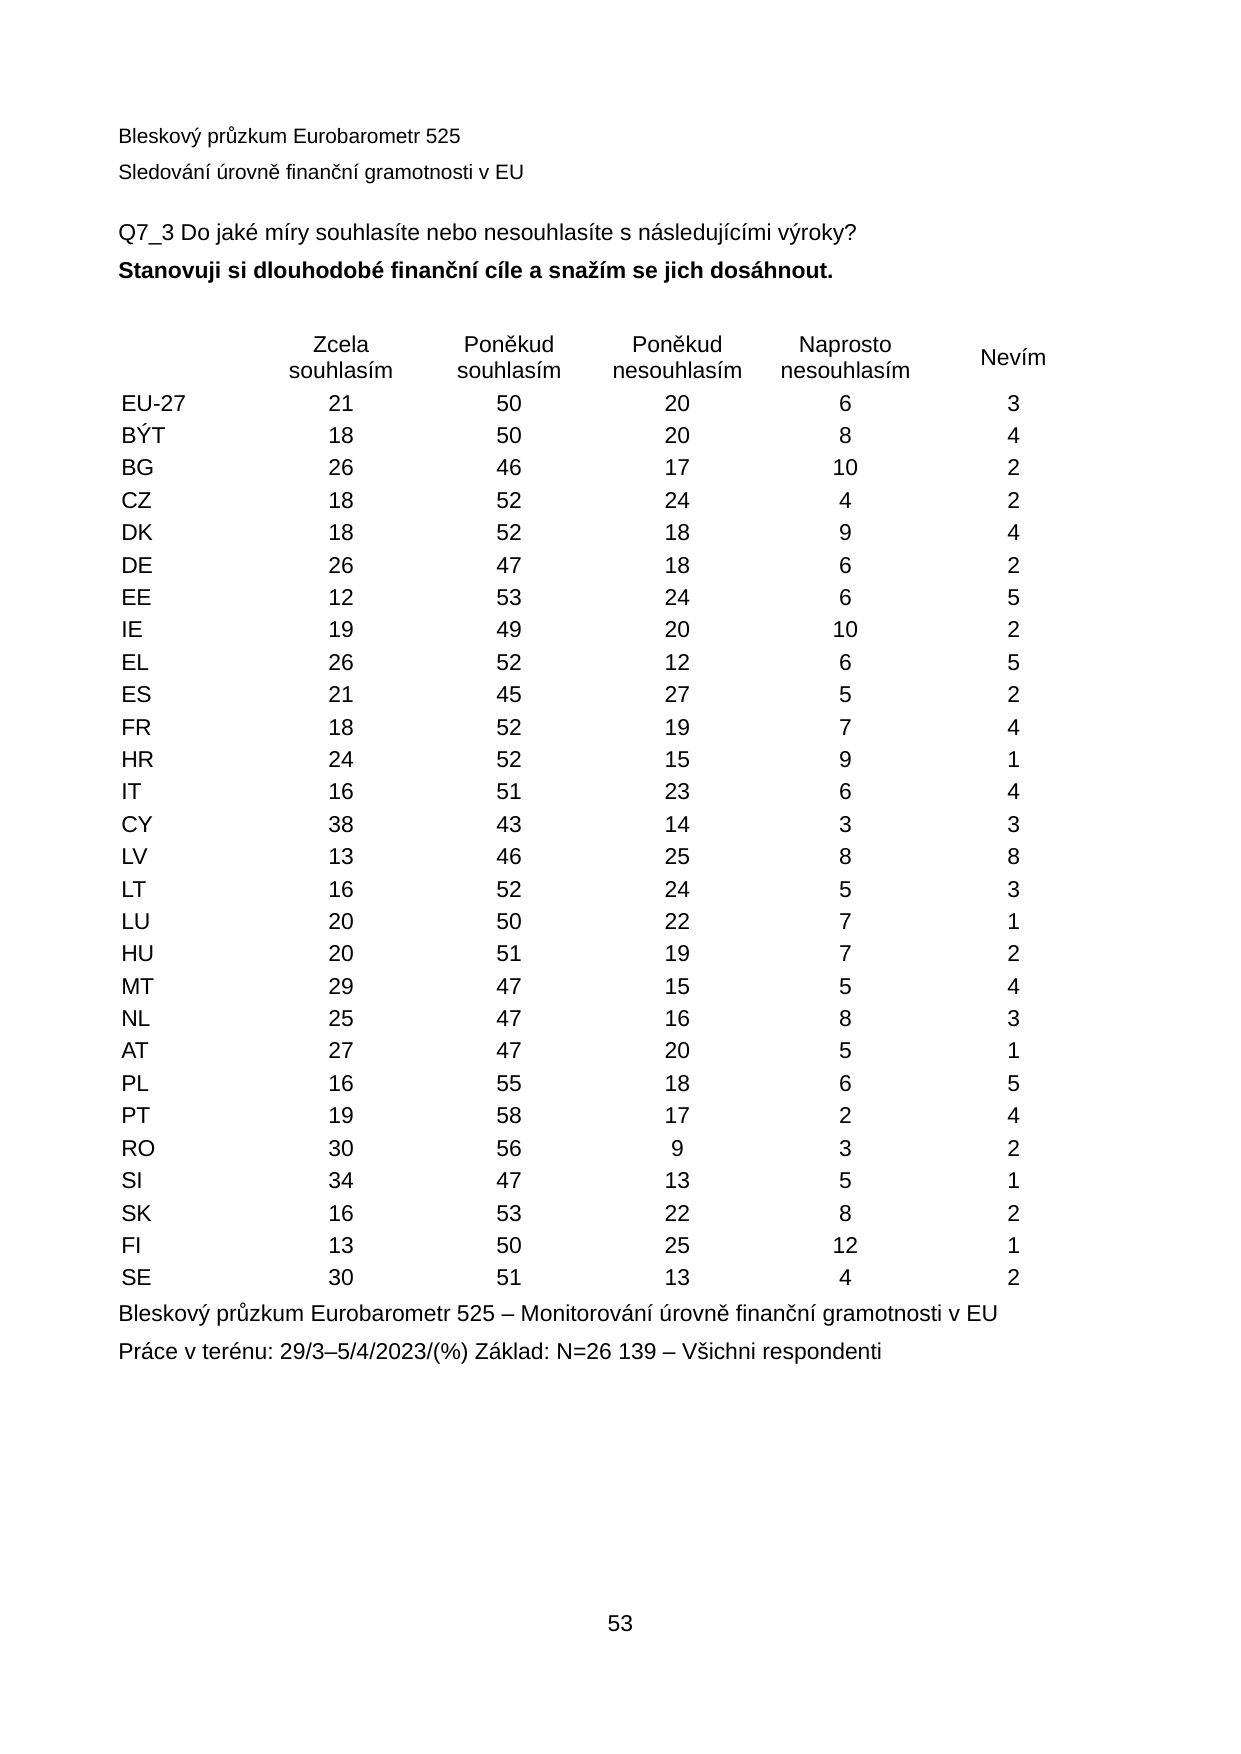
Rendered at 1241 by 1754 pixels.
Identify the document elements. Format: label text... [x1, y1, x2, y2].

table_cell PT [118, 1099, 257, 1132]
table_cell 27 [257, 1035, 425, 1067]
table_cell 8 [929, 840, 1097, 872]
table_cell 46 [425, 840, 593, 872]
table_cell 13 [593, 1261, 761, 1294]
table_cell 5 [761, 1164, 929, 1196]
table_cell 2 [929, 484, 1097, 516]
table_cell 8 [761, 1196, 929, 1229]
table_cell 2 [761, 1099, 929, 1132]
table_cell 4 [929, 775, 1097, 808]
table_cell 49 [425, 613, 593, 646]
table_cell 2 [929, 937, 1097, 970]
table_cell 51 [425, 937, 593, 970]
table_cell 5 [761, 678, 929, 711]
table_cell 16 [257, 1067, 425, 1099]
table_cell 2 [929, 613, 1097, 646]
table_header Poněkud souhlasím [425, 328, 593, 387]
table_cell 6 [761, 646, 929, 678]
table_cell DE [118, 549, 257, 581]
table_cell 6 [761, 775, 929, 808]
table_cell ES [118, 678, 257, 711]
table_cell 7 [761, 905, 929, 937]
table_cell DK [118, 516, 257, 548]
table_cell 53 [425, 581, 593, 613]
table_cell BÝT [118, 419, 257, 451]
table_cell 25 [593, 840, 761, 872]
table_cell 10 [761, 613, 929, 646]
table_cell 50 [425, 419, 593, 451]
table_cell 52 [425, 516, 593, 548]
table_cell 43 [425, 808, 593, 840]
table_cell 18 [257, 711, 425, 743]
table_cell 1 [929, 1035, 1097, 1067]
table_cell 50 [425, 1229, 593, 1261]
table_cell 18 [257, 516, 425, 548]
table_cell 51 [425, 775, 593, 808]
table_cell 18 [593, 549, 761, 581]
table_cell 20 [257, 937, 425, 970]
table_cell FI [118, 1229, 257, 1261]
table_cell 47 [425, 1035, 593, 1067]
table_cell 18 [593, 516, 761, 548]
table_cell 3 [761, 808, 929, 840]
table_cell EL [118, 646, 257, 678]
table_cell 52 [425, 743, 593, 775]
table_cell 25 [257, 1002, 425, 1034]
table_cell 25 [593, 1229, 761, 1261]
table_cell RO [118, 1132, 257, 1164]
table_cell 55 [425, 1067, 593, 1099]
table_cell 8 [761, 1002, 929, 1034]
table_cell 1 [929, 905, 1097, 937]
table_header Naprosto nesouhlasím [761, 328, 929, 387]
table_cell FR [118, 711, 257, 743]
table_cell 21 [257, 678, 425, 711]
table_cell 50 [425, 387, 593, 419]
table_cell 12 [593, 646, 761, 678]
table_cell SK [118, 1196, 257, 1229]
table_cell 4 [929, 711, 1097, 743]
table_cell 15 [593, 970, 761, 1002]
table_cell 5 [761, 1035, 929, 1067]
table_cell 7 [761, 711, 929, 743]
table_cell 2 [929, 678, 1097, 711]
table_cell MT [118, 970, 257, 1002]
table_cell 2 [929, 1261, 1097, 1294]
table_cell 9 [761, 516, 929, 548]
table_cell AT [118, 1035, 257, 1067]
table_cell 5 [761, 970, 929, 1002]
table_cell 2 [929, 549, 1097, 581]
table_header Zcela souhlasím [257, 328, 425, 387]
table_cell 23 [593, 775, 761, 808]
table_cell 3 [761, 1132, 929, 1164]
table_cell 26 [257, 646, 425, 678]
table_cell 1 [929, 1164, 1097, 1196]
table_cell 20 [593, 1035, 761, 1067]
table_cell 16 [257, 873, 425, 905]
text Q7_3 Do jaké míry souhlasíte nebo nesouhlasíte s následujícími výroky? [118, 219, 1122, 246]
table_cell EE [118, 581, 257, 613]
table_cell 30 [257, 1261, 425, 1294]
table_cell 27 [593, 678, 761, 711]
table_cell 47 [425, 549, 593, 581]
table_header Poněkud nesouhlasím [593, 328, 761, 387]
table_cell 5 [929, 1067, 1097, 1099]
table_cell IE [118, 613, 257, 646]
table_cell BG [118, 451, 257, 484]
table_cell 6 [761, 549, 929, 581]
table_cell 20 [593, 613, 761, 646]
table_cell 22 [593, 905, 761, 937]
table_cell 47 [425, 1002, 593, 1034]
table_cell 5 [761, 873, 929, 905]
table_header [118, 328, 257, 387]
table_cell 8 [761, 419, 929, 451]
table_cell SE [118, 1261, 257, 1294]
table_cell 16 [257, 1196, 425, 1229]
table_cell 19 [593, 711, 761, 743]
table_cell LV [118, 840, 257, 872]
table_cell 19 [257, 1099, 425, 1132]
table_cell 53 [425, 1196, 593, 1229]
table_cell 8 [761, 840, 929, 872]
table_cell 50 [425, 905, 593, 937]
table_cell 4 [929, 970, 1097, 1002]
table_cell 3 [929, 873, 1097, 905]
table_cell 58 [425, 1099, 593, 1132]
table_cell 24 [257, 743, 425, 775]
table_cell 15 [593, 743, 761, 775]
table_cell 17 [593, 1099, 761, 1132]
table_cell 52 [425, 646, 593, 678]
table_cell 13 [257, 840, 425, 872]
table_cell 16 [257, 775, 425, 808]
table_cell 6 [761, 387, 929, 419]
table_cell 34 [257, 1164, 425, 1196]
table_cell 24 [593, 581, 761, 613]
table_cell 29 [257, 970, 425, 1002]
table_cell 20 [593, 419, 761, 451]
table_cell 4 [761, 1261, 929, 1294]
table_cell 4 [761, 484, 929, 516]
table_cell CZ [118, 484, 257, 516]
table_cell 6 [761, 1067, 929, 1099]
table_cell NL [118, 1002, 257, 1034]
table_cell 4 [929, 1099, 1097, 1132]
table_cell 52 [425, 711, 593, 743]
table_cell 12 [257, 581, 425, 613]
table_cell 2 [929, 1132, 1097, 1164]
table_cell 45 [425, 678, 593, 711]
table_cell 47 [425, 970, 593, 1002]
table_cell 10 [761, 451, 929, 484]
table_cell HU [118, 937, 257, 970]
table_cell 18 [257, 419, 425, 451]
table_cell 3 [929, 387, 1097, 419]
text Bleskový průzkum Eurobarometr 525 – Monitorování úrovně finanční gramotnosti v EU [118, 1299, 1122, 1326]
table_cell 1 [929, 743, 1097, 775]
table_cell 4 [929, 516, 1097, 548]
table_cell 18 [257, 484, 425, 516]
table_cell 22 [593, 1196, 761, 1229]
table_cell 26 [257, 549, 425, 581]
table_cell 24 [593, 484, 761, 516]
table_header Nevím [929, 328, 1097, 387]
table_cell 9 [761, 743, 929, 775]
table_cell 24 [593, 873, 761, 905]
table_cell 47 [425, 1164, 593, 1196]
table_cell 3 [929, 808, 1097, 840]
table_cell 12 [761, 1229, 929, 1261]
table_cell EU-27 [118, 387, 257, 419]
table_cell 19 [593, 937, 761, 970]
text Práce v terénu: 29/3–5/4/2023/(%) Základ: N=26 139 – Všichni respondenti [118, 1338, 1122, 1364]
table_cell 3 [929, 1002, 1097, 1034]
table_cell 9 [593, 1132, 761, 1164]
table_cell 14 [593, 808, 761, 840]
table_cell 18 [593, 1067, 761, 1099]
table_cell 1 [929, 1229, 1097, 1261]
table_cell 5 [929, 646, 1097, 678]
table_cell 13 [257, 1229, 425, 1261]
table_cell 7 [761, 937, 929, 970]
table_cell 46 [425, 451, 593, 484]
table_cell LT [118, 873, 257, 905]
table_cell HR [118, 743, 257, 775]
table_cell 26 [257, 451, 425, 484]
table_cell CY [118, 808, 257, 840]
table_cell 20 [257, 905, 425, 937]
table_cell 4 [929, 419, 1097, 451]
table_cell 21 [257, 387, 425, 419]
table_cell 5 [929, 581, 1097, 613]
table_cell IT [118, 775, 257, 808]
table_cell SI [118, 1164, 257, 1196]
table_cell 38 [257, 808, 425, 840]
table_cell PL [118, 1067, 257, 1099]
table_cell 20 [593, 387, 761, 419]
table_cell 17 [593, 451, 761, 484]
table_cell 13 [593, 1164, 761, 1196]
table_cell 56 [425, 1132, 593, 1164]
table_cell 30 [257, 1132, 425, 1164]
text Stanovuji si dlouhodobé finanční cíle a snažím se jich dosáhnout. [118, 257, 1122, 284]
table_cell 2 [929, 1196, 1097, 1229]
table_cell 6 [761, 581, 929, 613]
table_cell 52 [425, 873, 593, 905]
table_cell 51 [425, 1261, 593, 1294]
table_cell 2 [929, 451, 1097, 484]
table_cell 16 [593, 1002, 761, 1034]
table_cell 19 [257, 613, 425, 646]
table_cell 52 [425, 484, 593, 516]
table_cell LU [118, 905, 257, 937]
